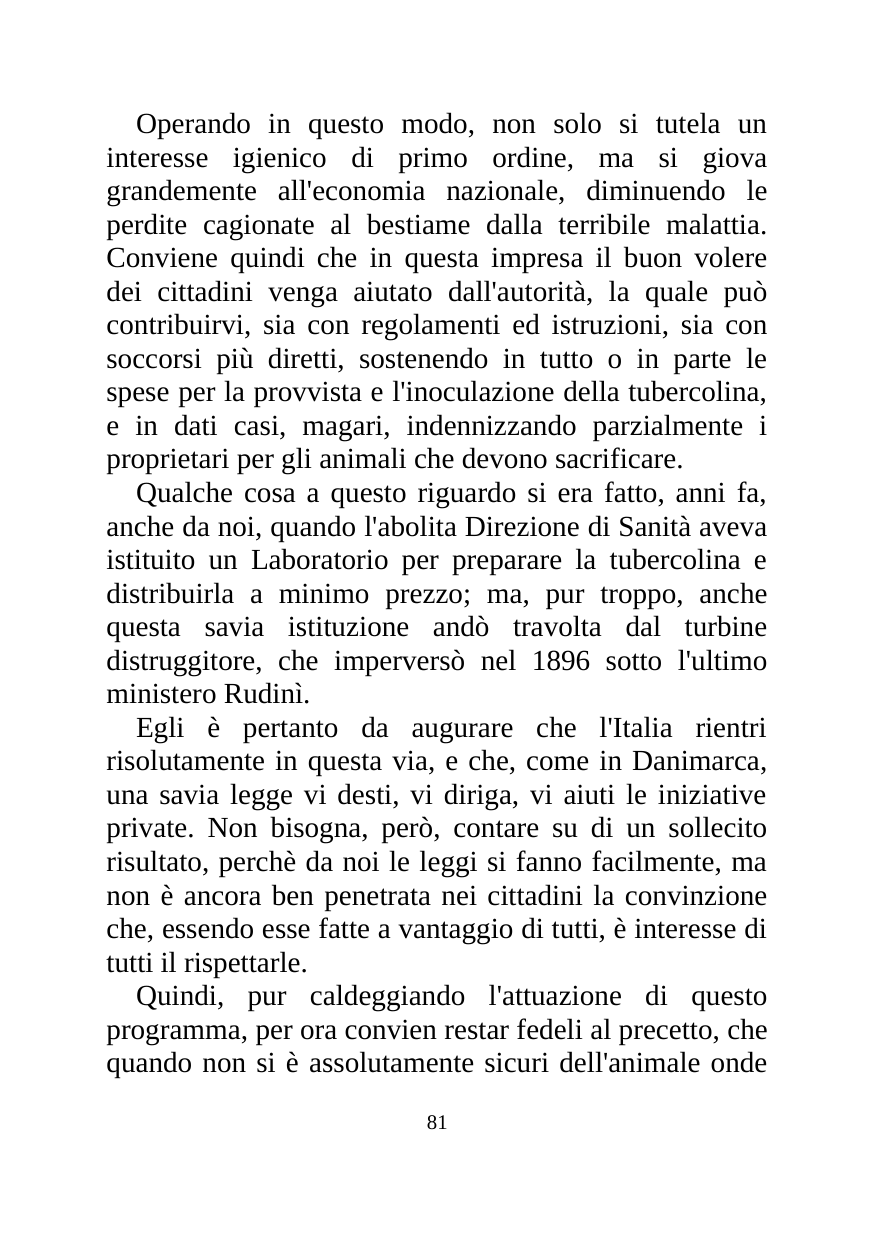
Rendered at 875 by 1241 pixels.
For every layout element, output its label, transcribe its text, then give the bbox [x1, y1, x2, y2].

text Qualche cosa a questo riguardo si era fatto, anni fa, anche da noi, quando l'abolita Direzione di Sanità aveva istituito un Laboratorio per preparare la tubercolina e distribuirla a minimo prezzo; ma, pur troppo, anche questa savia istituzione andò travolta dal turbine distruggitore, che imperversò nel 1896 sotto l'ultimo ministero Rudinì. [106, 475, 768, 710]
text Egli è pertanto da augurare che l'Italia rientri risolutamente in questa via, e che, come in Danimarca, una savia legge vi desti, vi diriga, vi aiuti le iniziative private. Non bisogna, però, contare su di un sollecito risultato, perchè da noi le leggi si fanno facilmente, ma non è ancora ben penetrata nei cittadini la convinzione che, essendo esse fatte a vantaggio di tutti, è interesse di tutti il rispettarle. [106, 710, 768, 978]
text Operando in questo modo, non solo si tutela un interesse igienico di primo ordine, ma si giova grandemente all'economia nazionale, diminuendo le perdite cagionate al bestiame dalla terribile malattia. Conviene quindi che in questa impresa il buon volere dei cittadini venga aiutato dall'autorità, la quale può contribuirvi, sia con regolamenti ed istruzioni, sia con soccorsi più diretti, sostenendo in tutto o in parte le spese per la provvista e l'inoculazione della tubercolina, e in dati casi, magari, indennizzando parzialmente i proprietari per gli animali che devono sacrificare. [106, 106, 768, 475]
text Quindi, pur caldeggiando l'attuazione di questo programma, per ora convien restar fedeli al precetto, che quando non si è assolutamente sicuri dell'animale onde [106, 978, 768, 1079]
